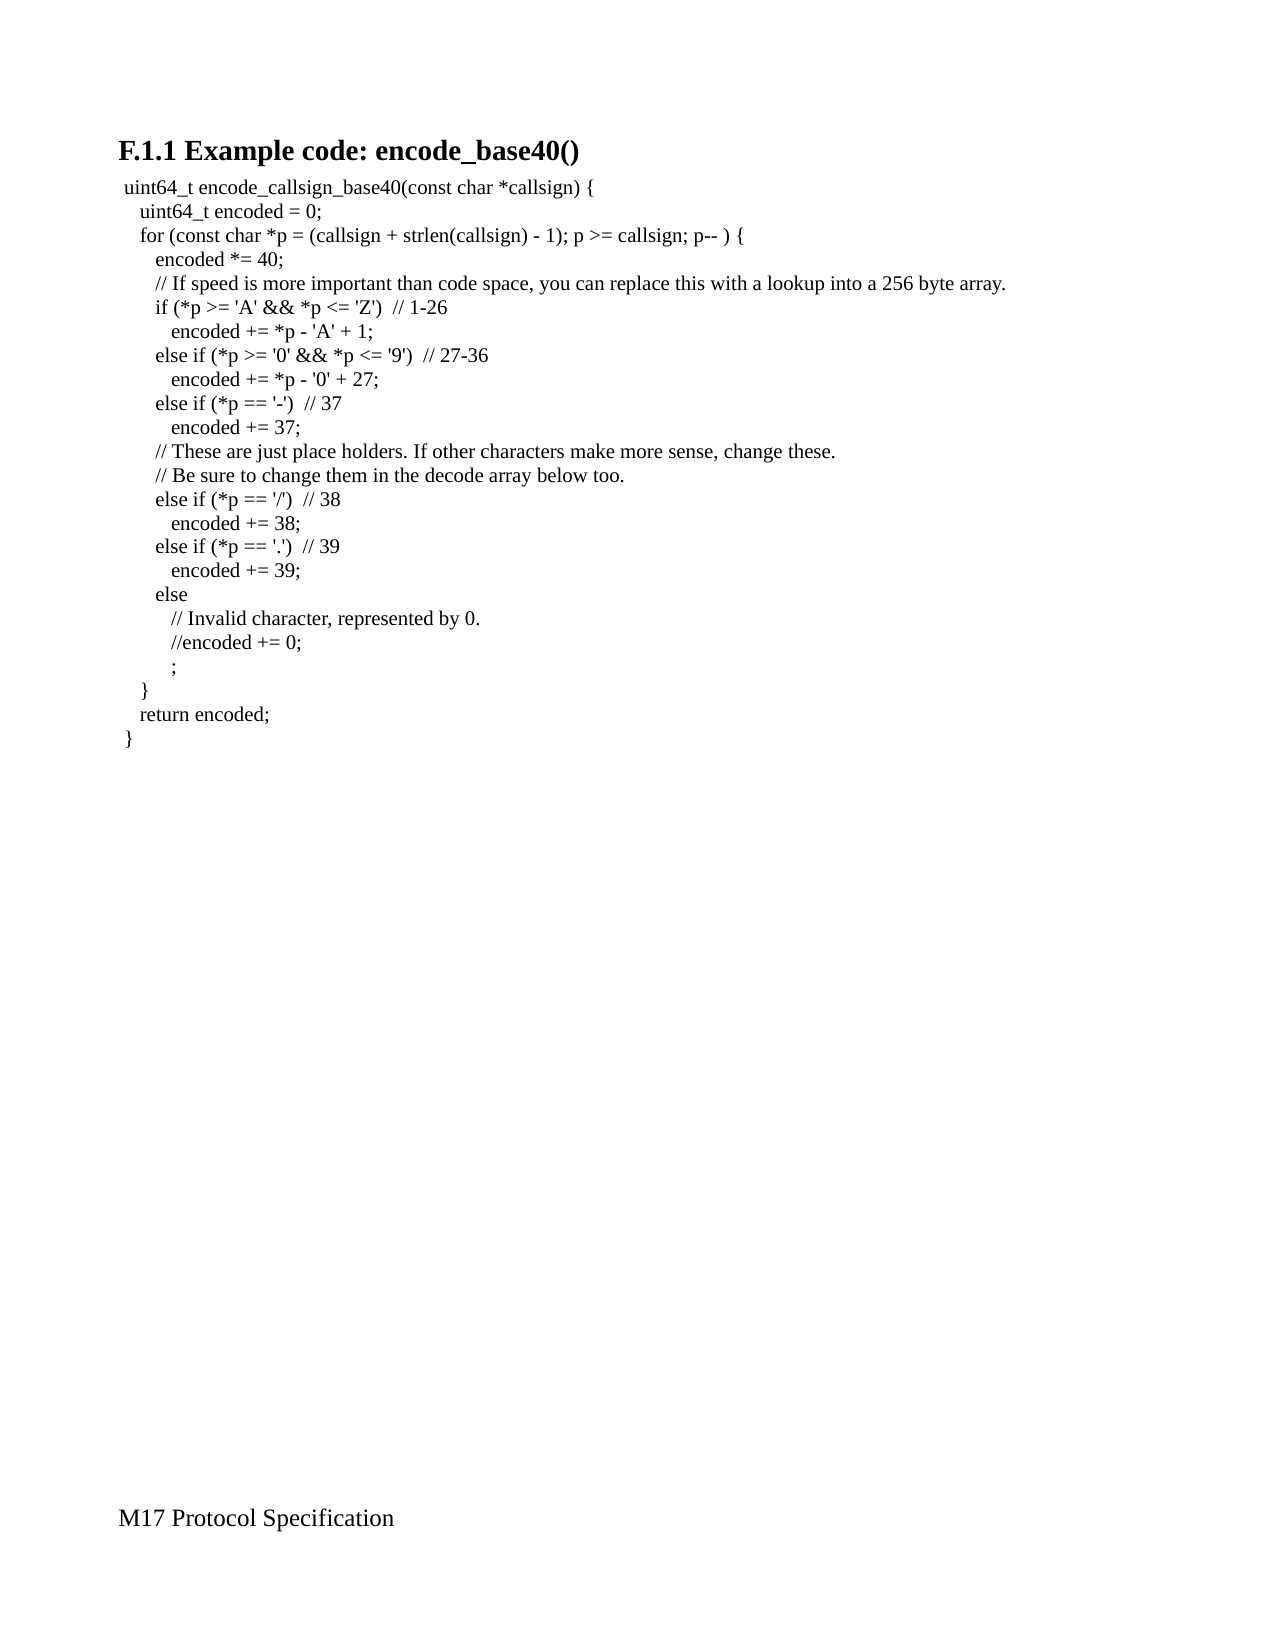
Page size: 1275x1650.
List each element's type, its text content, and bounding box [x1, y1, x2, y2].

subtitle F.1.1 Example code: encode_base40() [118, 133, 1157, 166]
